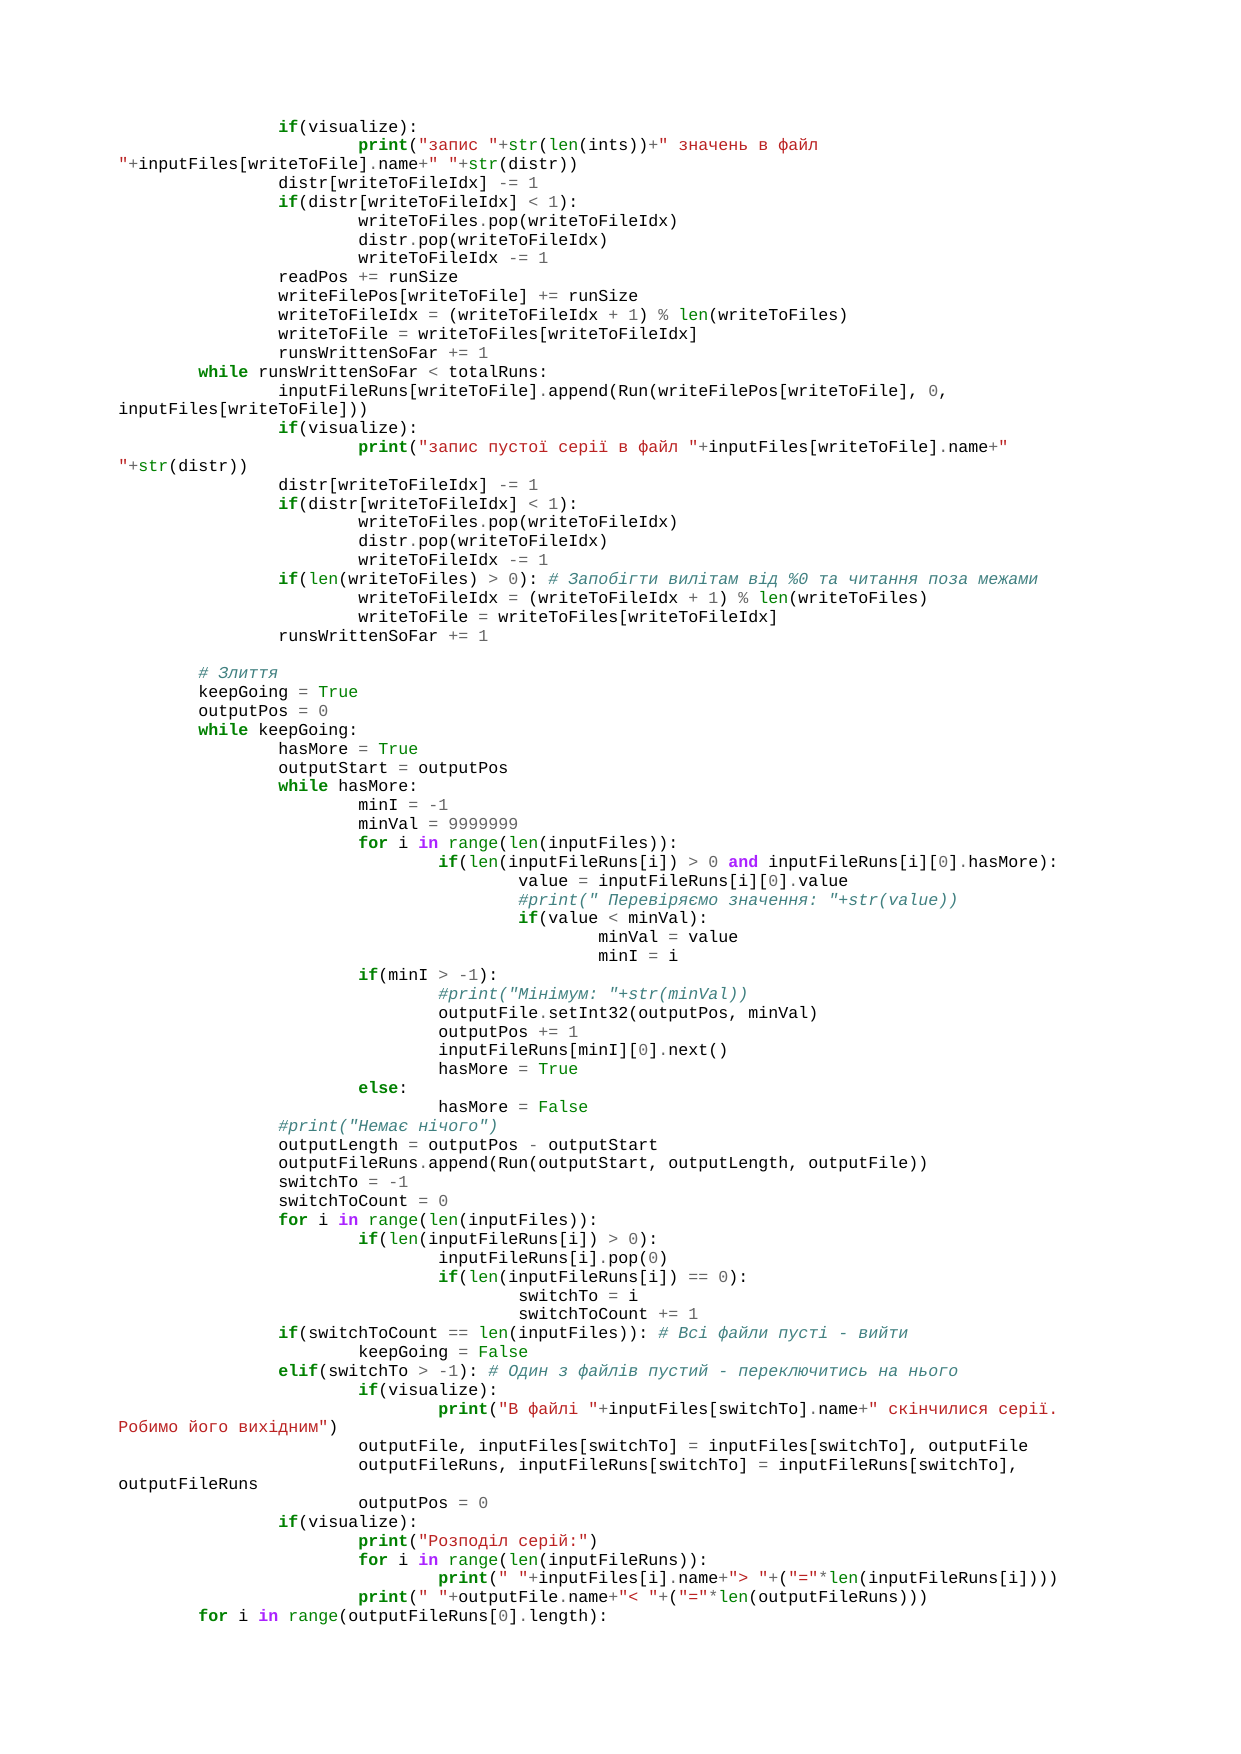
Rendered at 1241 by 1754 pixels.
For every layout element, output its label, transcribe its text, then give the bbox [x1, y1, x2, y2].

text hasMore = False [118, 1098, 1122, 1117]
text writeToFiles.pop(writeToFileIdx) [118, 212, 1122, 231]
text inputFileRuns[writeToFile].append(Run(writeFilePos[writeToFile], 0, inputFiles[writeToFile])) [118, 382, 1122, 420]
text # Злиття [118, 665, 1122, 684]
text writeToFile = writeToFiles[writeToFileIdx] [118, 326, 1122, 344]
text outputPos = 0 [118, 703, 1122, 721]
text outputFile, inputFiles[switchTo] = inputFiles[switchTo], outputFile [118, 1438, 1122, 1457]
text while hasMore: [118, 778, 1122, 797]
text for i in range(outputFileRuns[0].length): [118, 1608, 1122, 1626]
text minI = -1 [118, 797, 1122, 816]
text print("запис пустої серії в файл "+inputFiles[writeToFile].name+" "+str(distr)) [118, 439, 1122, 476]
text print("В файлі "+inputFiles[switchTo].name+" скінчилися серії. Робимо його вихідним") [118, 1400, 1122, 1438]
text minI = i [118, 948, 1122, 967]
text print("запис "+str(len(ints))+" значень в файл "+inputFiles[writeToFile].name+" "+str(distr)) [118, 137, 1122, 175]
text outputStart = outputPos [118, 759, 1122, 778]
text print("Розподіл серій:") [118, 1532, 1122, 1551]
text switchTo = -1 [118, 1174, 1122, 1193]
text minVal = value [118, 929, 1122, 948]
text outputPos += 1 [118, 1023, 1122, 1042]
text distr.pop(writeToFileIdx) [118, 533, 1122, 552]
text while runsWrittenSoFar < totalRuns: [118, 363, 1122, 382]
text writeToFileIdx -= 1 [118, 552, 1122, 571]
text #print(" Перевіряємо значення: "+str(value)) [118, 891, 1122, 910]
text writeToFile = writeToFiles[writeToFileIdx] [118, 608, 1122, 627]
text while keepGoing: [118, 721, 1122, 740]
text if(minI > -1): [118, 967, 1122, 985]
text if(len(inputFileRuns[i]) == 0): [118, 1268, 1122, 1287]
text print(" "+inputFiles[i].name+"> "+("="*len(inputFileRuns[i]))) [118, 1570, 1122, 1589]
text switchToCount = 0 [118, 1193, 1122, 1212]
text readPos += runSize [118, 269, 1122, 288]
text runsWrittenSoFar += 1 [118, 627, 1122, 646]
text if(distr[writeToFileIdx] < 1): [118, 495, 1122, 514]
text inputFileRuns[minI][0].next() [118, 1042, 1122, 1061]
text keepGoing = True [118, 684, 1122, 703]
text #print("Немає нічого") [118, 1117, 1122, 1136]
text outputPos = 0 [118, 1494, 1122, 1513]
text if(value < minVal): [118, 910, 1122, 929]
text if(len(inputFileRuns[i]) > 0 and inputFileRuns[i][0].hasMore): [118, 853, 1122, 872]
text switchTo = i [118, 1287, 1122, 1306]
text if(switchToCount == len(inputFiles)): # Всі файли пусті - вийти [118, 1325, 1122, 1344]
text print(" "+outputFile.name+"< "+("="*len(outputFileRuns))) [118, 1589, 1122, 1608]
text switchToCount += 1 [118, 1306, 1122, 1325]
text minVal = 9999999 [118, 816, 1122, 834]
text if(visualize): [118, 420, 1122, 439]
text writeToFileIdx = (writeToFileIdx + 1) % len(writeToFiles) [118, 307, 1122, 326]
text keepGoing = False [118, 1344, 1122, 1362]
text runsWrittenSoFar += 1 [118, 344, 1122, 363]
text if(visualize): [118, 1381, 1122, 1400]
text outputFile.setInt32(outputPos, minVal) [118, 1004, 1122, 1023]
text hasMore = True [118, 1061, 1122, 1080]
text value = inputFileRuns[i][0].value [118, 872, 1122, 891]
text if(distr[writeToFileIdx] < 1): [118, 193, 1122, 212]
text inputFileRuns[i].pop(0) [118, 1249, 1122, 1268]
text writeToFileIdx = (writeToFileIdx + 1) % len(writeToFiles) [118, 589, 1122, 608]
text if(len(writeToFiles) > 0): # Запобігти вилітам від %0 та читання поза межами [118, 571, 1122, 589]
text distr[writeToFileIdx] -= 1 [118, 476, 1122, 495]
text writeToFileIdx -= 1 [118, 250, 1122, 269]
text writeToFiles.pop(writeToFileIdx) [118, 514, 1122, 533]
text if(visualize): [118, 1513, 1122, 1532]
text writeFilePos[writeToFile] += runSize [118, 288, 1122, 307]
text for i in range(len(inputFiles)): [118, 834, 1122, 853]
text distr[writeToFileIdx] -= 1 [118, 175, 1122, 193]
text if(len(inputFileRuns[i]) > 0): [118, 1231, 1122, 1249]
text for i in range(len(inputFiles)): [118, 1212, 1122, 1231]
text outputLength = outputPos - outputStart [118, 1136, 1122, 1155]
text outputFileRuns, inputFileRuns[switchTo] = inputFileRuns[switchTo], outputFileRuns [118, 1457, 1122, 1494]
text if(visualize): [118, 118, 1122, 137]
text distr.pop(writeToFileIdx) [118, 231, 1122, 250]
text hasMore = True [118, 740, 1122, 759]
text elif(switchTo > -1): # Один з файлів пустий - переключитись на нього [118, 1362, 1122, 1381]
text else: [118, 1080, 1122, 1098]
text outputFileRuns.append(Run(outputStart, outputLength, outputFile)) [118, 1155, 1122, 1174]
text for i in range(len(inputFileRuns)): [118, 1551, 1122, 1570]
text #print("Мінімум: "+str(minVal)) [118, 985, 1122, 1004]
